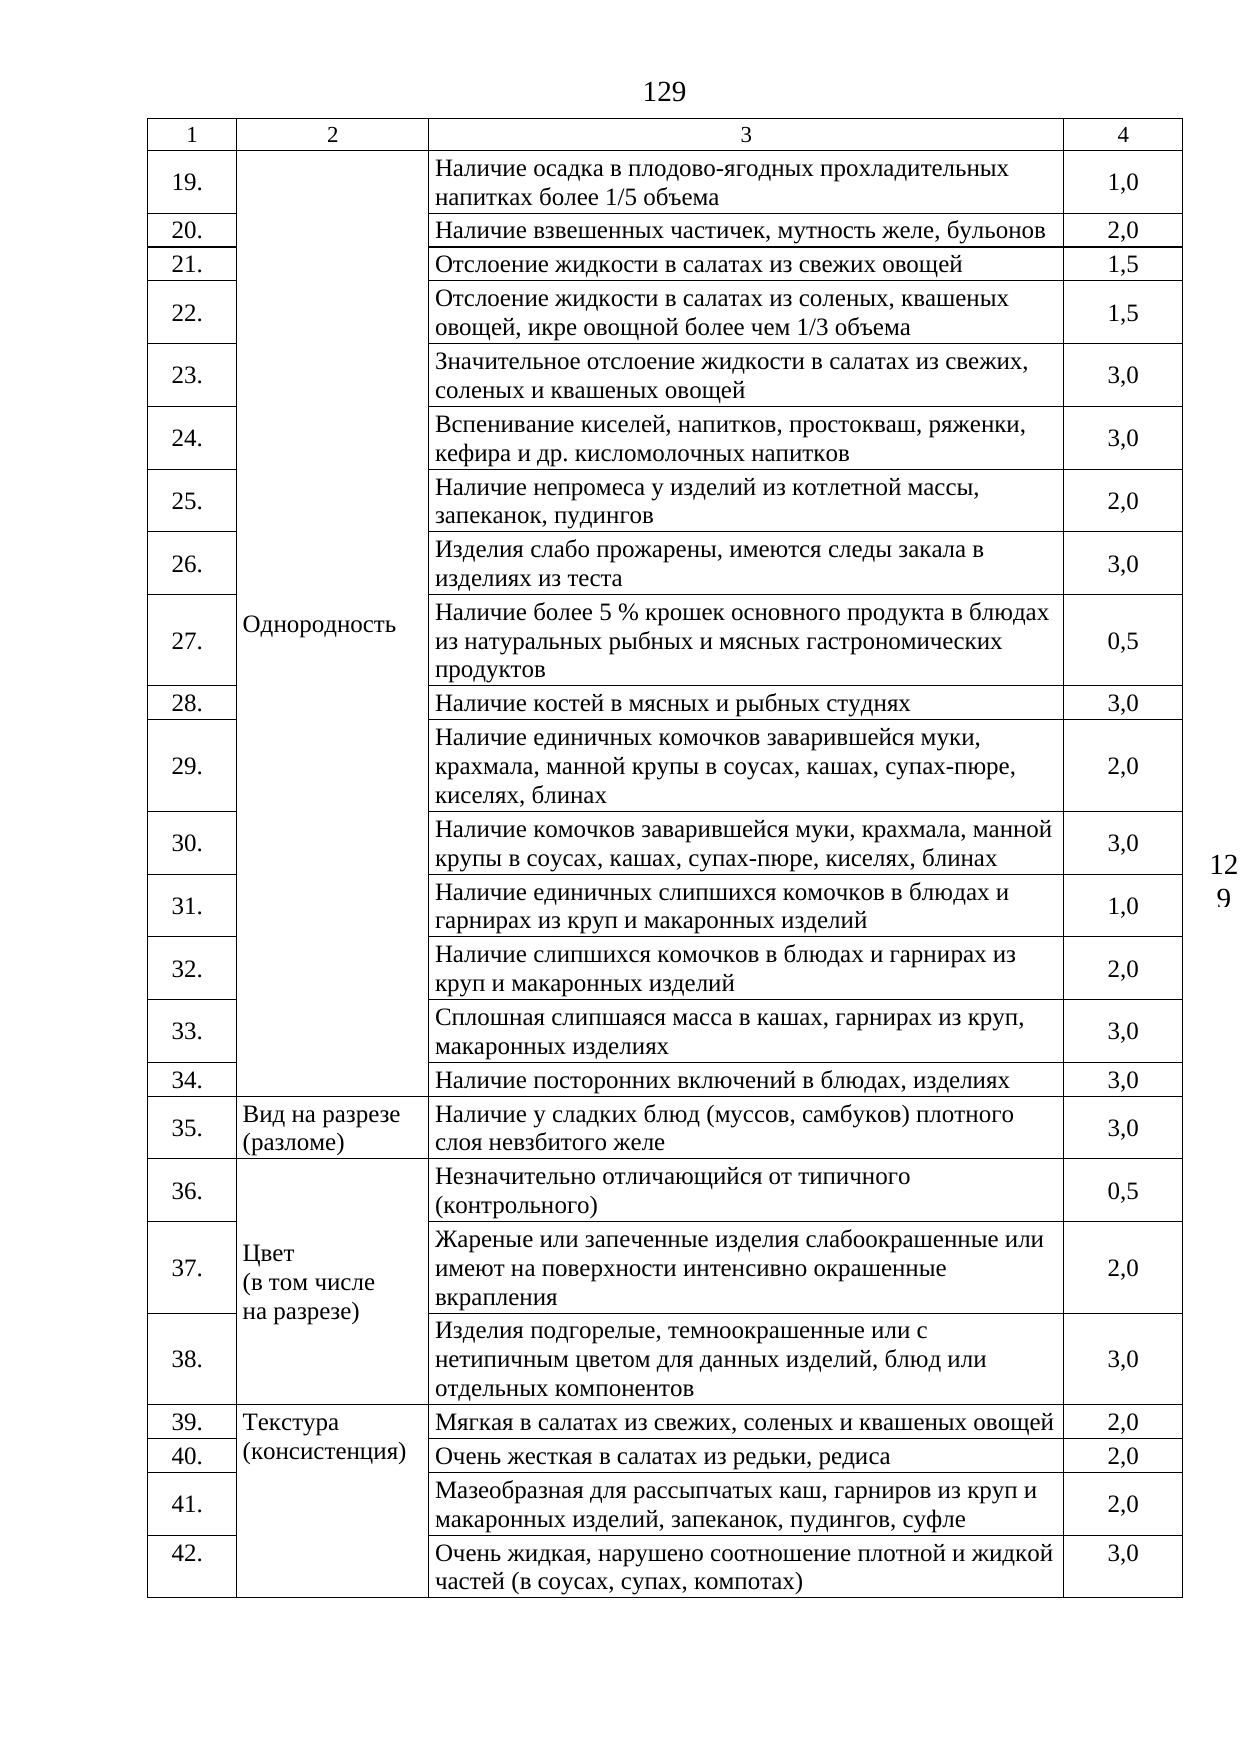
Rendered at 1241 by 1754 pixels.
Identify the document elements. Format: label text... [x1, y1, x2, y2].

table_cell 25. [148, 470, 236, 531]
table_cell 36. [148, 1159, 236, 1221]
table_cell Очень жидкая, нарушено соотношение плотной и жидкой частей (в соусах, супах, компотах) [429, 1536, 1063, 1597]
table_cell 39. [148, 1405, 236, 1438]
table_cell Наличие осадка в плодово-ягодных прохладительных напитках более 1/5 объема [429, 151, 1063, 212]
table_cell 20. [148, 214, 236, 246]
table_cell 21. [148, 248, 236, 280]
table_cell Вид на разрезе (разломе) [237, 1097, 428, 1158]
table_cell 3,0 [1064, 1097, 1182, 1158]
table_cell Наличие костей в мясных и рыбных студнях [429, 686, 1063, 719]
table_cell 26. [148, 532, 236, 594]
table_header 3 [429, 119, 1063, 150]
table_cell Незначительно отличающийся от типичного (контрольного) [429, 1159, 1063, 1221]
table_cell 32. [148, 937, 236, 999]
table_cell Отслоение жидкости в салатах из свежих овощей [429, 248, 1063, 280]
table_cell Наличие взвешенных частичек, мутность желе, бульонов [429, 214, 1063, 246]
table_cell 1,5 [1064, 248, 1182, 280]
table_cell Вспенивание киселей, напитков, простокваш, ряженки, кефира и др. кисломолочных напитков [429, 407, 1063, 468]
table_cell 41. [148, 1473, 236, 1534]
table_cell 29. [148, 720, 236, 811]
table_cell 3,0 [1064, 1314, 1182, 1404]
table_cell 2,0 [1064, 937, 1182, 999]
table_cell 1,5 [1064, 281, 1182, 343]
table_cell 2,0 [1064, 1405, 1182, 1438]
table_cell Мазеобразная для рассыпчатых каш, гарниров из круп и макаронных изделий, запеканок, пудингов, суфле [429, 1473, 1063, 1534]
table_cell Текстура (консистенция) [237, 1405, 428, 1597]
table_cell 35. [148, 1097, 236, 1158]
table_cell Отслоение жидкости в салатах из соленых, квашеных овощей, икре овощной более чем 1/3 объема [429, 281, 1063, 343]
table_cell 0,5 [1064, 1159, 1182, 1221]
table_cell 2,0 [1064, 1473, 1182, 1534]
table_cell Цвет (в том числе на разрезе) [237, 1159, 428, 1404]
table_header 2 [237, 119, 428, 150]
table_cell 3,0 [1064, 686, 1182, 719]
table_cell 31. [148, 875, 236, 936]
table_cell 37. [148, 1222, 236, 1312]
table_cell 3,0 [1064, 344, 1182, 406]
table_cell Изделия подгорелые, темноокрашенные или с нетипичным цветом для данных изделий, блюд или отдельных компонентов [429, 1314, 1063, 1404]
table_cell 42. [148, 1536, 236, 1597]
table_cell Значительное отслоение жидкости в салатах из свежих, соленых и квашеных овощей [429, 344, 1063, 406]
table_cell 3,0 [1064, 1000, 1182, 1062]
table_cell 22. [148, 281, 236, 343]
table_cell 1,0 [1064, 875, 1182, 936]
table_cell Наличие более 5 % крошек основного продукта в блюдах из натуральных рыбных и мясных гастрономических продуктов [429, 595, 1063, 685]
table_cell 1,0 [1064, 151, 1182, 212]
table_cell 2,0 [1064, 720, 1182, 811]
table_cell Очень жесткая в салатах из редьки, редиса [429, 1439, 1063, 1472]
table_header 4 [1064, 119, 1182, 150]
table_cell Наличие единичных комочков заварившейся муки, крахмала, манной крупы в соусах, кашах, супах-пюре, киселях, блинах [429, 720, 1063, 811]
table_cell 3,0 [1064, 532, 1182, 594]
table_cell 33. [148, 1000, 236, 1062]
table_cell Наличие посторонних включений в блюдах, изделиях [429, 1063, 1063, 1096]
table_cell 34. [148, 1063, 236, 1096]
table_cell 2,0 [1064, 1222, 1182, 1312]
table_cell 19. [148, 151, 236, 212]
table_cell Мягкая в салатах из свежих, соленых и квашеных овощей [429, 1405, 1063, 1438]
table_cell Наличие непромеса у изделий из котлетной массы, запеканок, пудингов [429, 470, 1063, 531]
table_cell 2,0 [1064, 1439, 1182, 1472]
table_cell Изделия слабо прожарены, имеются следы закала в изделиях из теста [429, 532, 1063, 594]
table_cell 28. [148, 686, 236, 719]
table_cell 3,0 [1064, 1536, 1182, 1597]
table_cell 38. [148, 1314, 236, 1404]
table_cell 0,5 [1064, 595, 1182, 685]
table_cell Наличие слипшихся комочков в блюдах и гарниpax из круп и макаронных изделий [429, 937, 1063, 999]
table_cell Сплошная слипшаяся масса в кашах, гарнирах из круп, макаронных изделиях [429, 1000, 1063, 1062]
table_cell Наличие единичных слипшихся комочков в блю­дах и гарнирах из круп и макаронных изделий [429, 875, 1063, 936]
table_cell 2,0 [1064, 470, 1182, 531]
table_cell 3,0 [1064, 812, 1182, 873]
table_cell Жареные или запеченные изделия слабоокрашенные или имеют на поверхности интенсивно окрашенные вкрапления [429, 1222, 1063, 1312]
table_cell Однородность [237, 151, 428, 1096]
table_cell 40. [148, 1439, 236, 1472]
table_cell Наличие у сладких блюд (муссов, самбуков) плотного слоя невзбитого желе [429, 1097, 1063, 1158]
table_cell 3,0 [1064, 1063, 1182, 1096]
table_cell 24. [148, 407, 236, 468]
table_cell 2,0 [1064, 214, 1182, 246]
table_cell Наличие комочков заварившейся муки, крахмала, манной крупы в соусах, кашах, супах-пюре, киселях, блинах [429, 812, 1063, 873]
table_header 1 [148, 119, 236, 150]
table_cell 3,0 [1064, 407, 1182, 468]
table_cell 27. [148, 595, 236, 685]
table_cell 30. [148, 812, 236, 873]
table_cell 23. [148, 344, 236, 406]
